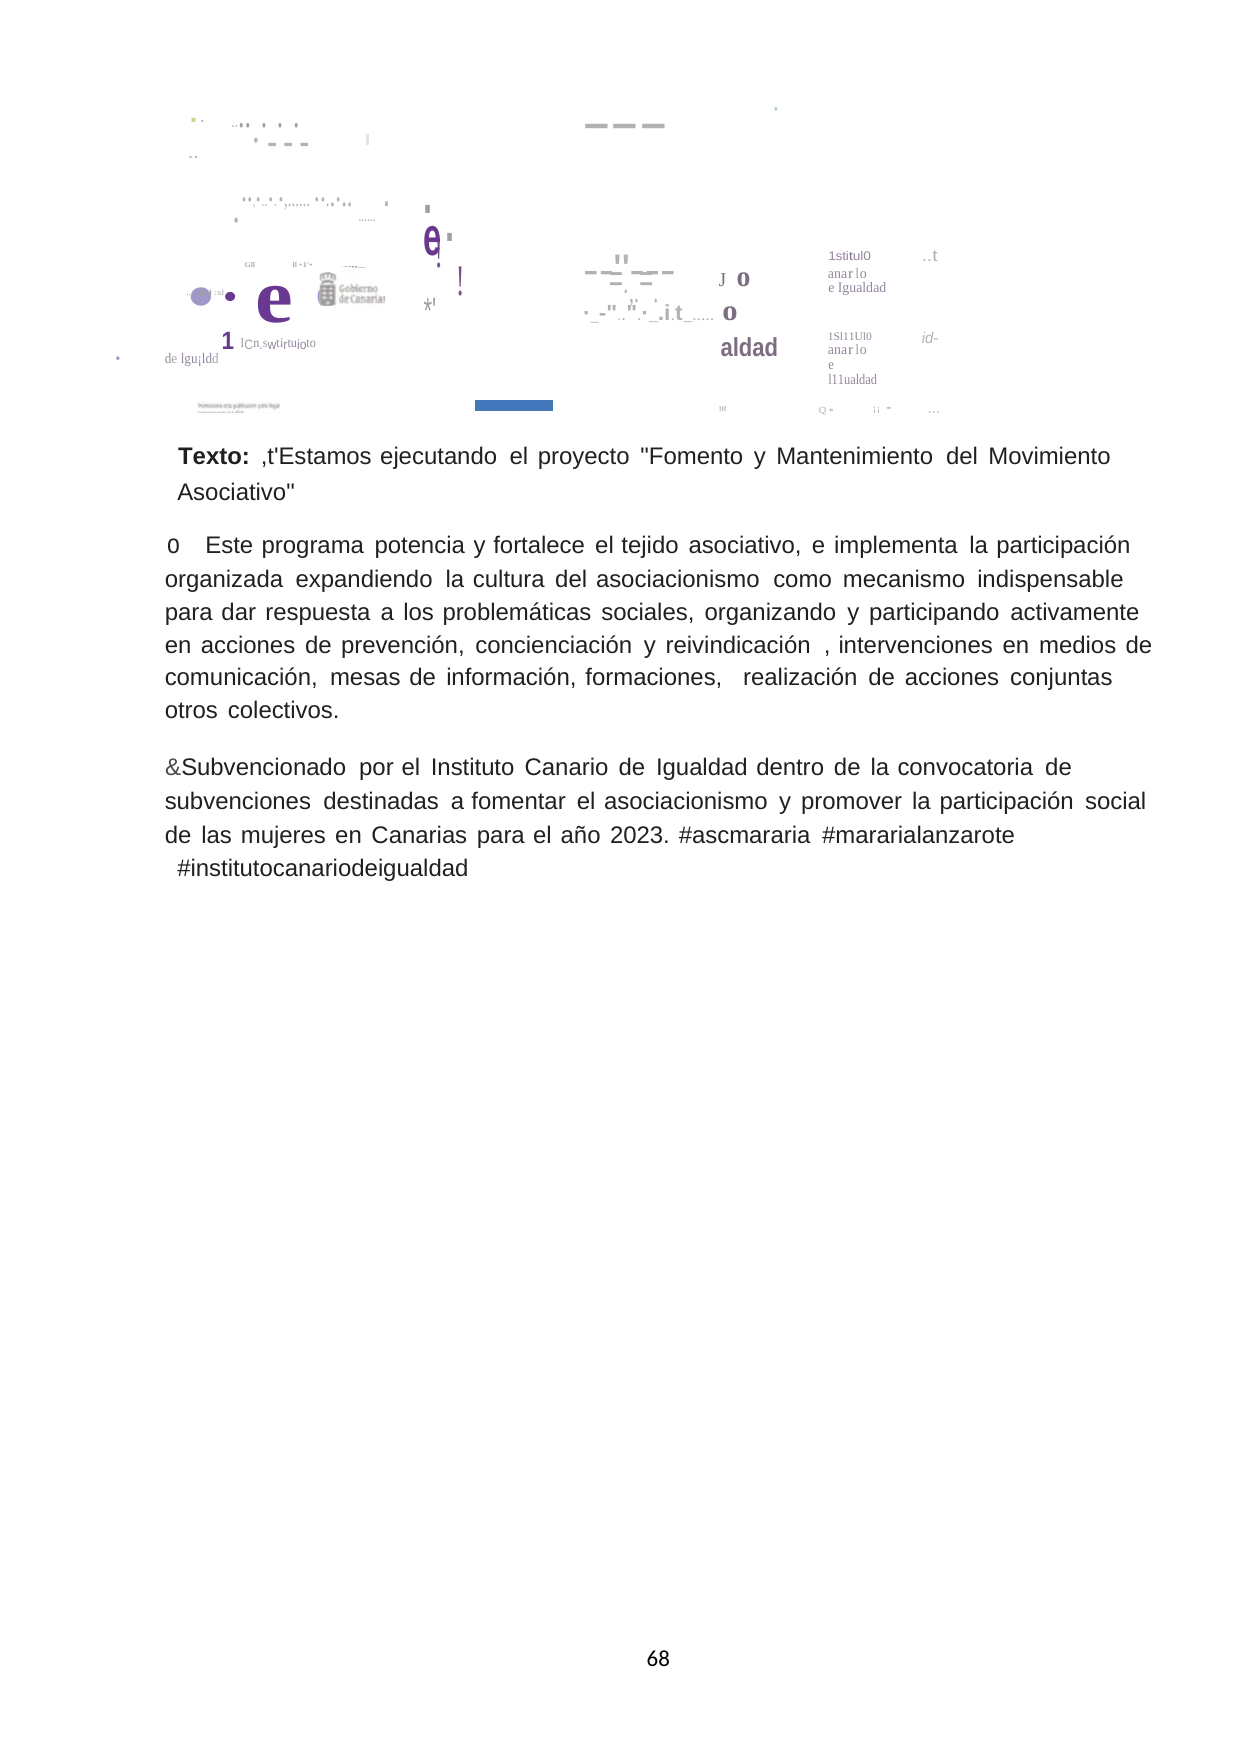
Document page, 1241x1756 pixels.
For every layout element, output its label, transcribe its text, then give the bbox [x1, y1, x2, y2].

text •·Gllell •1'• •. ..,,_ ....,.lft;l :sl. [186, 245, 385, 301]
text e l11ualdad [828, 357, 885, 388]
text J o [718, 263, 751, 292]
text anarlo [828, 265, 1186, 282]
list de lgu¡ldd [115, 352, 385, 366]
text ....·.-.-.-·..,......,...... ....... ...... . [231, 85, 394, 245]
text ·_-"..".·_.i.t_..... o [583, 298, 750, 325]
text #institutocanariodeigualdad [177, 855, 1186, 882]
text id- [922, 329, 1186, 347]
text .... [188, 85, 210, 163]
text &Subvencionado por el Instituto Canario de Igualdad dentro de la convocatoria de subvenciones destinadas a fomentar el asociacionismo y promover la participación social de las mujeres en Canarias para el año 2023. #ascmararia #mararialanzarote [164, 753, 1167, 848]
text "' Q• ¡¡ • ... [719, 392, 1186, 428]
text 1Sl11Ul0 [828, 330, 885, 343]
text o Este programa potencia y fortalece el tejido asociativo, e implementa la participación organizada expandiendo la cultura del asociacionismo como mecanismo indispensable para dar respuesta a los problemáticas sociales, organizando y participando activamente en acciones de prevención, concienciación y reivindicación , intervenciones en medios de comunicación, mesas de información, formaciones, realización de acciones conjuntas otros colectivos. [164, 528, 1169, 724]
text --"--- [583, 245, 750, 294]
text ·!e·!*' [423, 245, 469, 329]
text e Igualdad [828, 282, 1186, 295]
text Texto: ,t'Estamos ejecutando el proyecto "Fomento y Mantenimiento del Movimiento Asociativo" [177, 442, 1166, 505]
text 1stitul0 ..t [828, 245, 1186, 265]
text aldad [720, 332, 781, 362]
text anarlo [828, 343, 885, 357]
text =·,.=... =·- [608, 267, 661, 312]
text 1 ICn.swtirtuioto [221, 329, 385, 352]
text --- ' [582, 85, 1186, 154]
